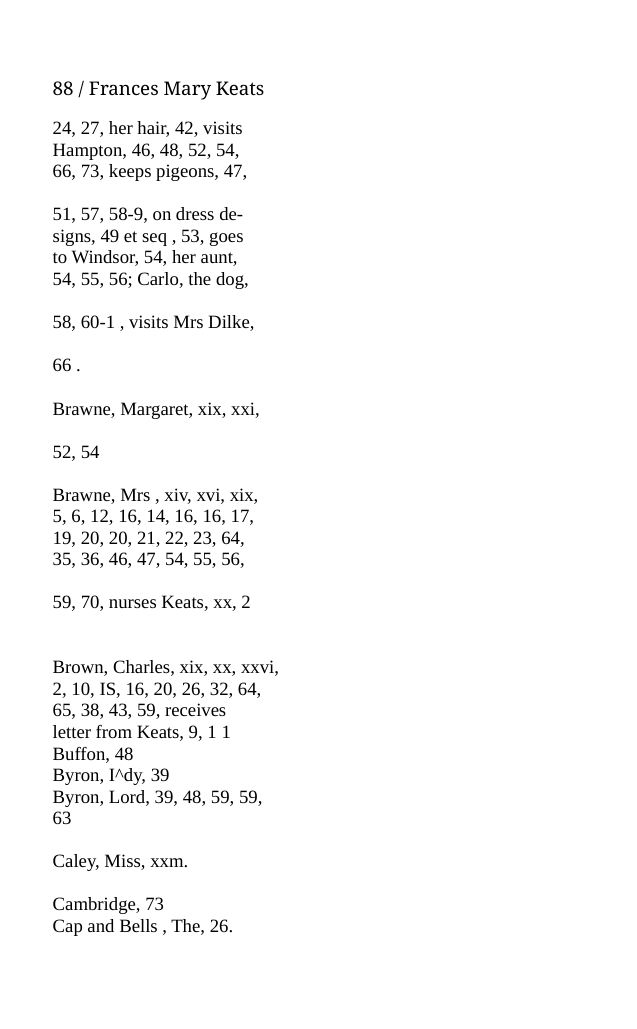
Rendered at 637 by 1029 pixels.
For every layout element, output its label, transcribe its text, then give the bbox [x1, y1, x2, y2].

text Cap and Bells , The, 26. [52, 915, 538, 936]
text 24, 27, her hair, 42, visits [52, 117, 538, 139]
text 54, 55, 56; Carlo, the dog, [52, 268, 538, 289]
text 58, 60-1 , visits Mrs Dilke, [52, 311, 538, 333]
text 51, 57, 58-9, on dress de- [52, 203, 538, 225]
text 19, 20, 20, 21, 22, 23, 64, [52, 527, 538, 548]
text signs, 49 et seq , 53, goes [52, 225, 538, 246]
text Byron, Lord, 39, 48, 59, 59, [52, 786, 538, 807]
text 52, 54 [52, 441, 538, 462]
text 66 . [52, 354, 538, 376]
text Caley, Miss, xxm. [52, 850, 538, 872]
text Hampton, 46, 48, 52, 54, [52, 139, 538, 160]
text Brown, Charles, xix, xx, xxvi, [52, 656, 538, 678]
text 2, 10, IS, 16, 20, 26, 32, 64, [52, 678, 538, 699]
text Buffon, 48 [52, 742, 538, 764]
text letter from Keats, 9, 1 1 [52, 721, 538, 742]
text Brawne, Margaret, xix, xxi, [52, 397, 538, 419]
text 35, 36, 46, 47, 54, 55, 56, [52, 548, 538, 570]
text 59, 70, nurses Keats, xx, 2 [52, 591, 538, 613]
text Brawne, Mrs , xiv, xvi, xix, [52, 484, 538, 505]
text to Windsor, 54, her aunt, [52, 246, 538, 268]
text Cambridge, 73 [52, 893, 538, 915]
text 65, 38, 43, 59, receives [52, 699, 538, 721]
text 63 [52, 807, 538, 829]
text 5, 6, 12, 16, 14, 16, 16, 17, [52, 505, 538, 527]
text 66, 73, keeps pigeons, 47, [52, 160, 538, 182]
text Byron, I^dy, 39 [52, 764, 538, 786]
